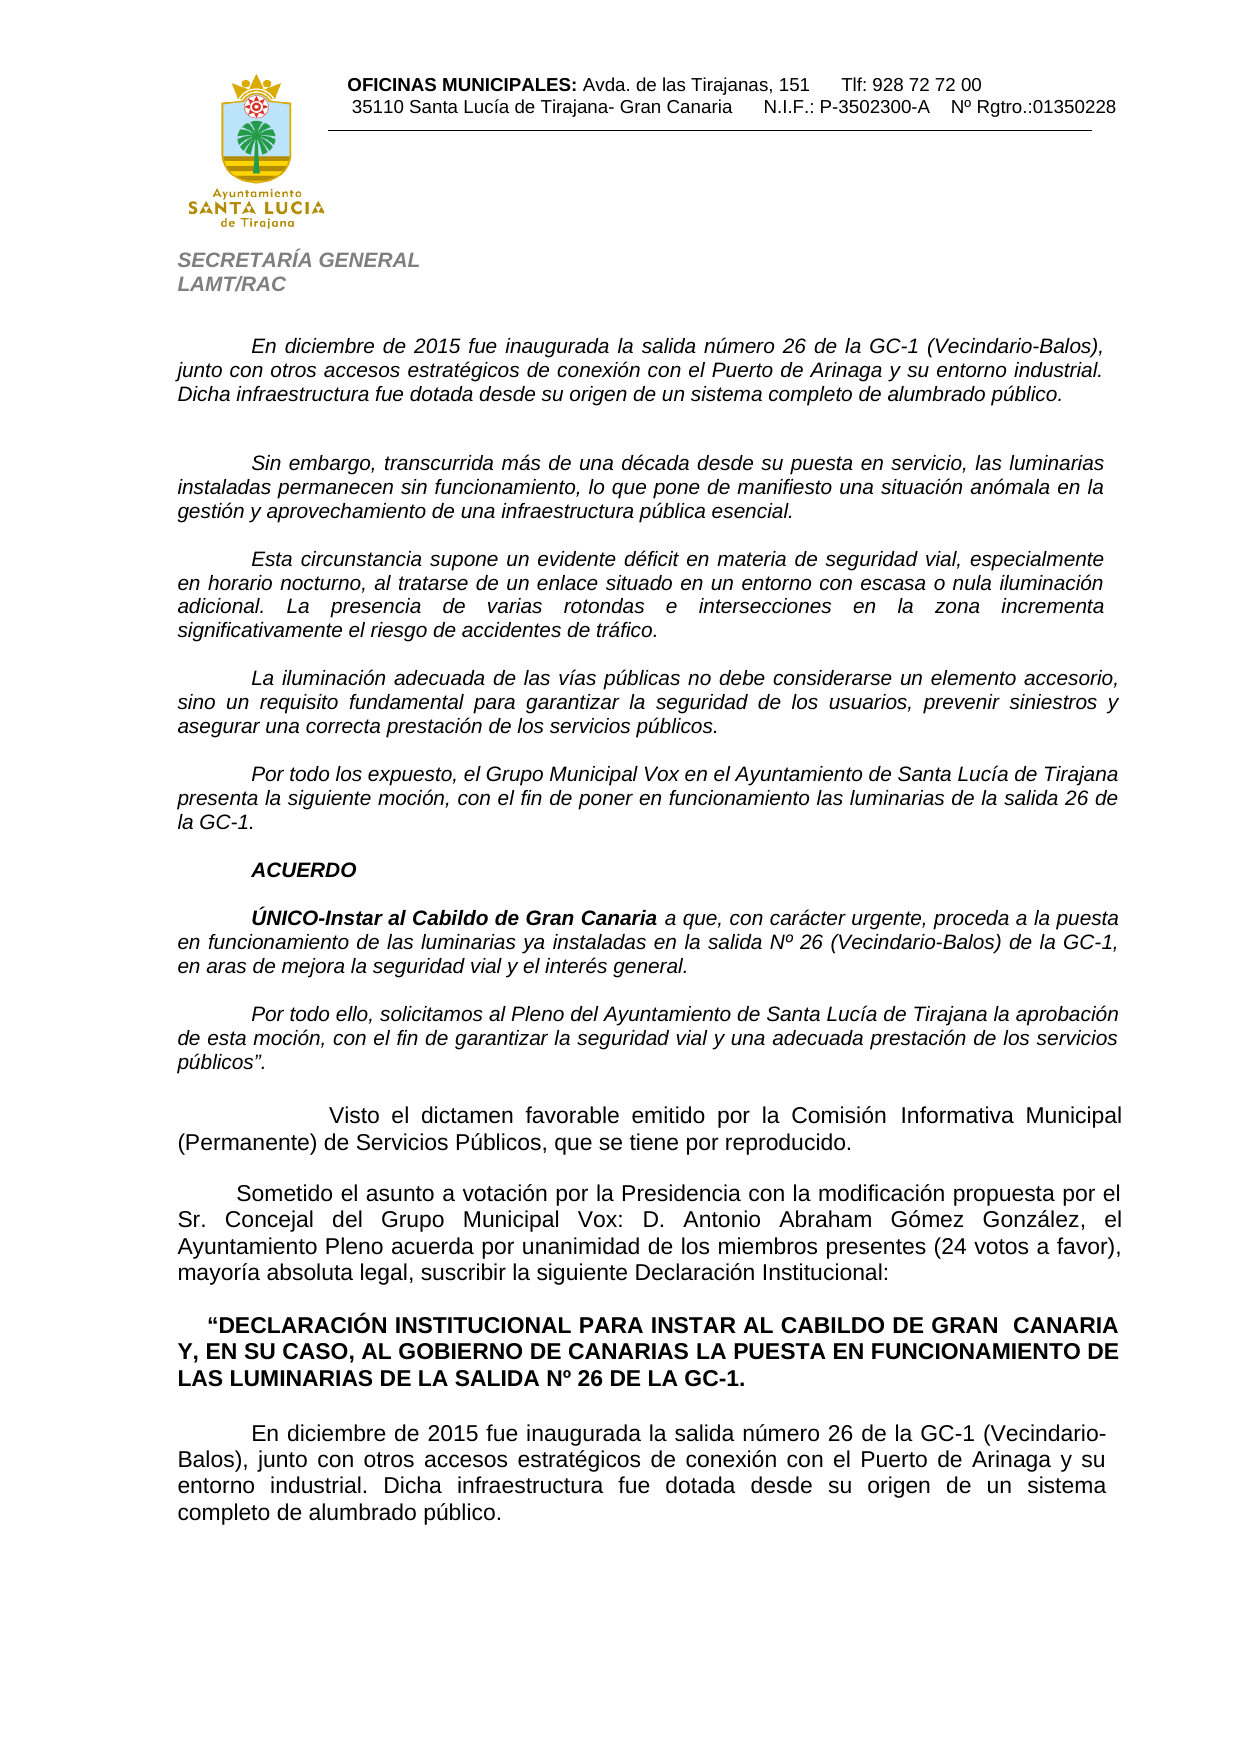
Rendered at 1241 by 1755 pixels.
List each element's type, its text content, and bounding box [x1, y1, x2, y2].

text “DECLARACIÓN INSTITUCIONAL PARA INSTAR AL CABILDO DE GRAN CANARIA Y, EN SU CASO, AL GOBIERNO DE CANARIAS LA PUESTA EN FUNCIONAMIENTO DE LAS LUMINARIAS DE LA SALIDA Nº 26 DE LA GC-1. [177, 1312, 1119, 1391]
text En diciembre de 2015 fue inaugurada la salida número 26 de la GC-1 (Vecindario-Balos), junto con otros accesos estratégicos de conexión con el Puerto de Arinaga y su entorno industrial. Dicha infraestructura fue dotada desde su origen de un sistema completo de alumbrado público. [177, 334, 1107, 406]
text Esta circunstancia supone un evidente déficit en materia de seguridad vial, especialmente en horario nocturno, al tratarse de un enlace situado en un entorno con escasa o nula iluminación adicional. La presencia de varias rotondas e intersecciones en la zona incrementa significativamente el riesgo de accidentes de tráfico. [177, 546, 1107, 642]
text Por todo los expuesto, el Grupo Municipal Vox en el Ayuntamiento de Santa Lucía de Tirajana presenta la siguiente moción, con el fin de poner en funcionamiento las luminarias de la salida 26 de la GC-1. [177, 762, 1122, 834]
text Por todo ello, solicitamos al Pleno del Ayuntamiento de Santa Lucía de Tirajana la aprobación de esta moción, con el fin de garantizar la seguridad vial y una adecuada prestación de los servicios públicos”. [177, 1002, 1122, 1073]
text En diciembre de 2015 fue inaugurada la salida número 26 de la GC-1 (Vecindario-Balos), junto con otros accesos estratégicos de conexión con el Puerto de Arinaga y su entorno industrial. Dicha infraestructura fue dotada desde su origen de un sistema completo de alumbrado público. [177, 1419, 1107, 1525]
text Sin embargo, transcurrida más de una década desde su puesta en servicio, las luminarias instaladas permanecen sin funcionamiento, lo que pone de manifiesto una situación anómala en la gestión y aprovechamiento de una infraestructura pública esencial. [177, 451, 1107, 522]
text ÚNICO-Instar al Cabildo de Gran Canaria a que, con carácter urgente, proceda a la puesta en funcionamiento de las luminarias ya instaladas en la salida Nº 26 (Vecindario-Balos) de la GC-1, en aras de mejora la seguridad vial y el interés general. [177, 906, 1122, 978]
text Visto el dictamen favorable emitido por la Comisión Informativa Municipal (Permanente) de Servicios Públicos, que se tiene por reproducido. [177, 1102, 1122, 1155]
text La iluminación adecuada de las vías públicas no debe considerarse un elemento accesorio, sino un requisito fundamental para garantizar la seguridad de los usuarios, prevenir siniestros y asegurar una correcta prestación de los servicios públicos. [177, 666, 1122, 738]
text ACUERDO [177, 858, 1122, 882]
text Sometido el asunto a votación por la Presidencia con la modificación propuesta por el Sr. Concejal del Grupo Municipal Vox: D. Antonio Abraham Gómez González, el Ayuntamiento Pleno acuerda por unanimidad de los miembros presentes (24 votos a favor), mayoría absoluta legal, suscribir la siguiente Declaración Institucional: [177, 1180, 1122, 1285]
